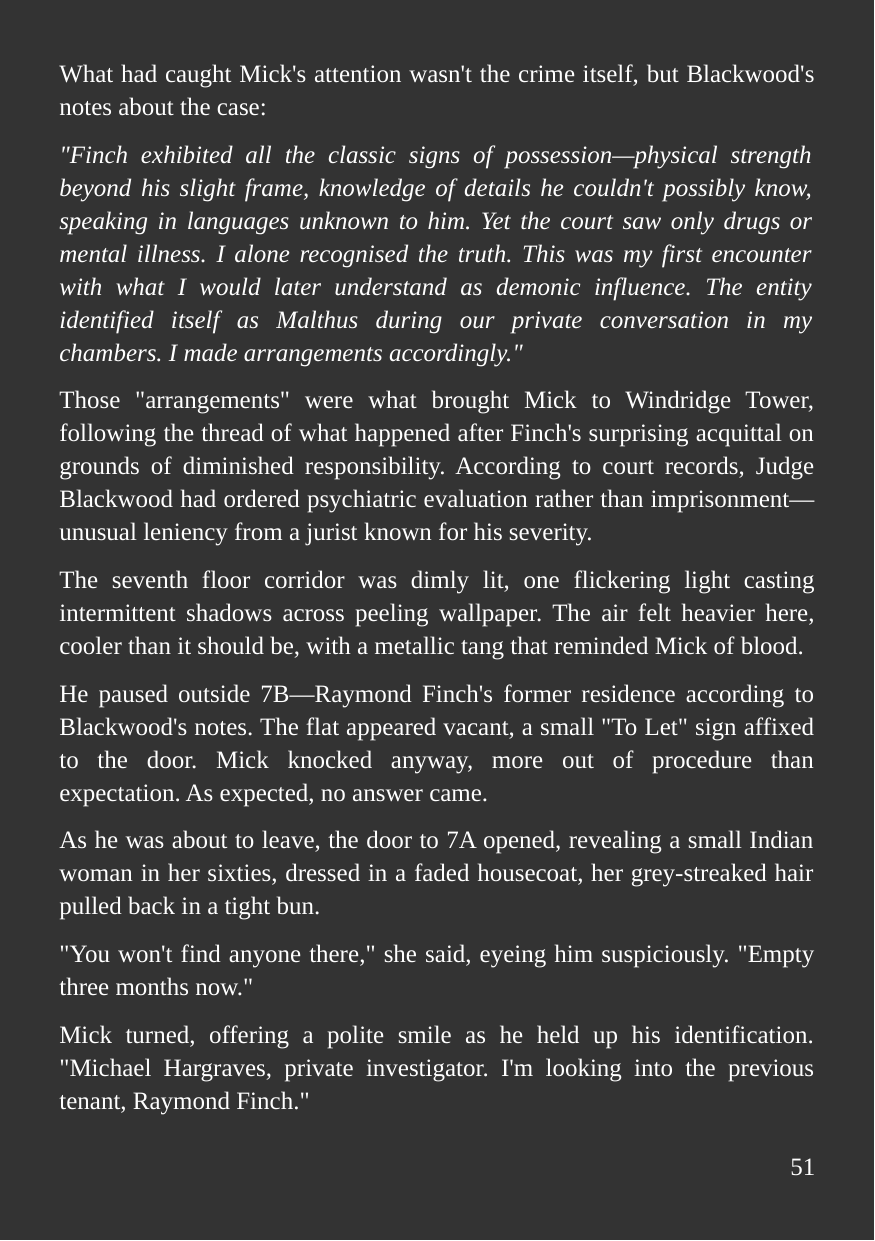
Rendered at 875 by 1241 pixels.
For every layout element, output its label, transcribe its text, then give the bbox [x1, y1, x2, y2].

text What had caught Mick's attention wasn't the crime itself, but Blackwood's notes about the case: [59, 59, 815, 121]
text He paused outside 7B—Raymond Finch's former residence according to Blackwood's notes. The flat appeared vacant, a small "To Let" sign affixed to the door. Mick knocked anyway, more out of procedure than expectation. As expected, no answer came. [59, 679, 815, 807]
text The seventh floor corridor was dimly lit, one flickering light casting intermittent shadows across peeling wallpaper. The air felt heavier here, cooler than it should be, with a metallic tang that reminded Mick of blood. [59, 565, 815, 660]
text Those "arrangements" were what brought Mick to Windridge Tower, following the thread of what happened after Finch's surprising acquittal on grounds of diminished responsibility. According to court records, Judge Blackwood had ordered psychiatric evaluation rather than imprisonment—unusual leniency from a jurist known for his severity. [59, 385, 815, 546]
text As he was about to leave, the door to 7A opened, revealing a small Indian woman in her sixties, dressed in a faded housecoat, her grey-streaked hair pulled back in a tight bun. [59, 825, 815, 920]
text Mick turned, offering a polite smile as he held up his identification. "Michael Hargraves, private investigator. I'm looking into the previous tenant, Raymond Finch." [59, 1020, 815, 1114]
text "Finch exhibited all the classic signs of possession—physical strength beyond his slight frame, knowledge of details he couldn't possibly know, speaking in languages unknown to him. Yet the court saw only drugs or mental illness. I alone recognised the truth. This was my first encounter with what I would later understand as demonic influence. The entity identified itself as Malthus during our private conversation in my chambers. I made arrangements accordingly." [59, 140, 815, 367]
text "You won't find anyone there," she said, eyeing him suspiciously. "Empty three months now." [59, 939, 815, 1001]
